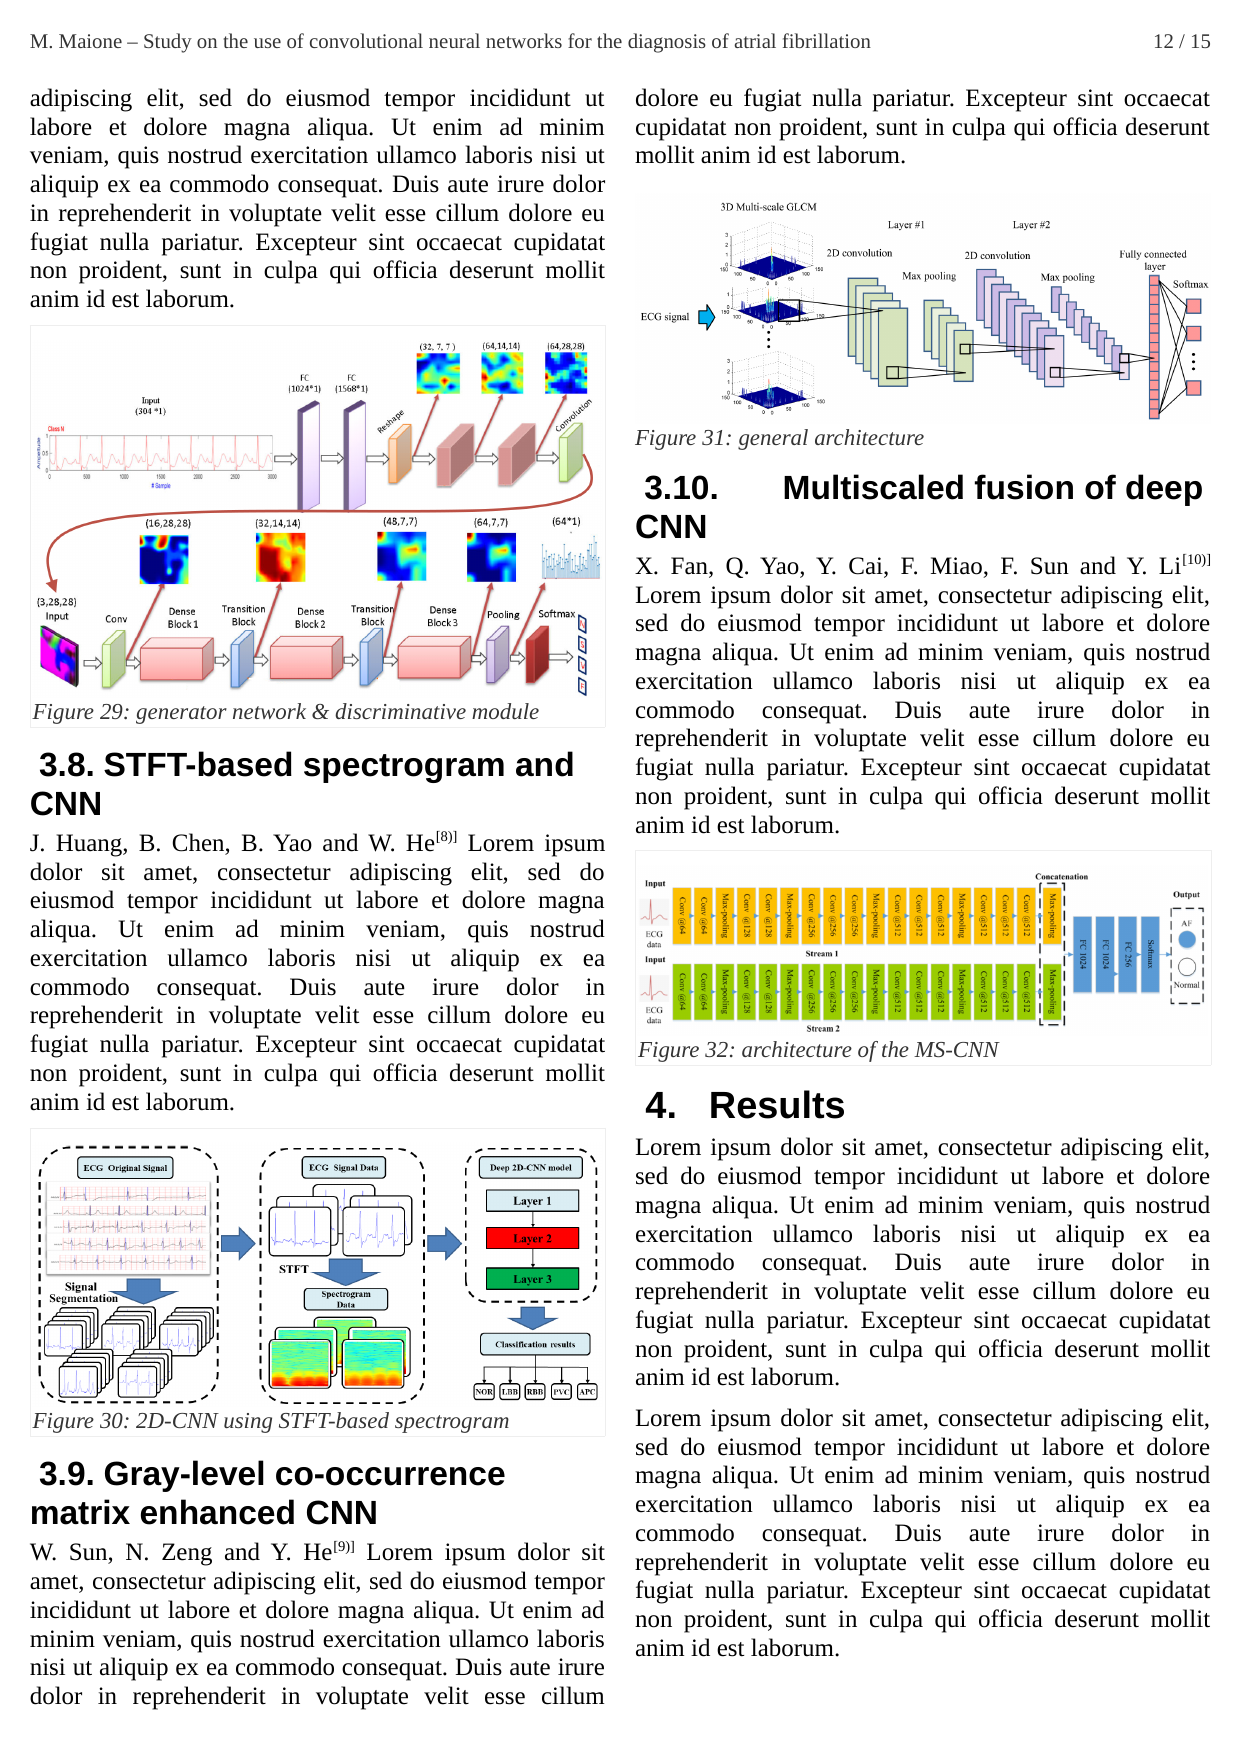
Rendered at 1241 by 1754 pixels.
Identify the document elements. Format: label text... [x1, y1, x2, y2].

subtitle STFT-based spectrogram and CNN [29, 745, 605, 822]
text dolore eu fugiat nulla pariatur. Excepteur sint occaecat cupidatat non proident, sunt in culpa qui officia deserunt mollit anim id est laborum. [635, 83, 1211, 169]
text Figure 30: 2D-CNN using STFT-based spectrogram [32, 1407, 602, 1433]
text adipiscing elit, sed do eiusmod tempor incididunt ut labore et dolore magna aliqua. Ut enim ad minim veniam, quis nostrud exercitation ullamco laboris nisi ut aliquip ex ea commodo consequat. Duis aute irure dolor in reprehenderit in voluptate velit esse cillum dolore eu fugiat nulla pariatur. Excepteur sint occaecat cupidatat non proident, sunt in culpa qui officia deserunt mollit anim id est laborum. [29, 83, 605, 313]
text J. Huang, B. Chen, B. Yao and W. He[8] Lorem ipsum dolor sit amet, consectetur adipiscing elit, sed do eiusmod tempor incididunt ut labore et dolore magna aliqua. Ut enim ad minim veniam, quis nostrud exercitation ullamco laboris nisi ut aliquip ex ea commodo consequat. Duis aute irure dolor in reprehenderit in voluptate velit esse cillum dolore eu fugiat nulla pariatur. Excepteur sint occaecat cupidatat non proident, sunt in culpa qui officia deserunt mollit anim id est laborum. [29, 828, 605, 1116]
picture [32, 340, 603, 698]
subtitle Results [635, 1083, 1211, 1126]
text Lorem ipsum dolor sit amet, consectetur adipiscing elit, sed do eiusmod tempor incididunt ut labore et dolore magna aliqua. Ut enim ad minim veniam, quis nostrud exercitation ullamco laboris nisi ut aliquip ex ea commodo consequat. Duis aute irure dolor in reprehenderit in voluptate velit esse cillum dolore eu fugiat nulla pariatur. Excepteur sint occaecat cupidatat non proident, sunt in culpa qui officia deserunt mollit anim id est laborum. [635, 1403, 1211, 1662]
text Lorem ipsum dolor sit amet, consectetur adipiscing elit, sed do eiusmod tempor incididunt ut labore et dolore magna aliqua. Ut enim ad minim veniam, quis nostrud exercitation ullamco laboris nisi ut aliquip ex ea commodo consequat. Duis aute irure dolor in reprehenderit in voluptate velit esse cillum dolore eu fugiat nulla pariatur. Excepteur sint occaecat cupidatat non proident, sunt in culpa qui officia deserunt mollit anim id est laborum. [635, 1132, 1211, 1391]
text Figure 31: general architecture [635, 424, 1211, 450]
subtitle Gray-level co-occurrence matrix enhanced CNN [29, 1454, 605, 1531]
picture [637, 865, 1208, 1036]
text Figure 29: generator network & discriminative module [32, 698, 602, 724]
picture [634, 193, 1211, 424]
picture [32, 1142, 603, 1407]
text W. Sun, N. Zeng and Y. He[9] Lorem ipsum dolor sit amet, consectetur adipiscing elit, sed do eiusmod tempor incididunt ut labore et dolore magna aliqua. Ut enim ad minim veniam, quis nostrud exercitation ullamco laboris nisi ut aliquip ex ea commodo consequat. Duis aute irure dolor in reprehenderit in voluptate velit esse cillum [29, 1537, 605, 1710]
text X. Fan, Q. Yao, Y. Cai, F. Miao, F. Sun and Y. Li[10] Lorem ipsum dolor sit amet, consectetur adipiscing elit, sed do eiusmod tempor incididunt ut labore et dolore magna aliqua. Ut enim ad minim veniam, quis nostrud exercitation ullamco laboris nisi ut aliquip ex ea commodo consequat. Duis aute irure dolor in reprehenderit in voluptate velit esse cillum dolore eu fugiat nulla pariatur. Excepteur sint occaecat cupidatat non proident, sunt in culpa qui officia deserunt mollit anim id est laborum. [635, 551, 1211, 838]
text Figure 32: architecture of the MS-CNN [638, 1036, 1208, 1062]
subtitle Multiscaled fusion of deep CNN [635, 468, 1211, 545]
